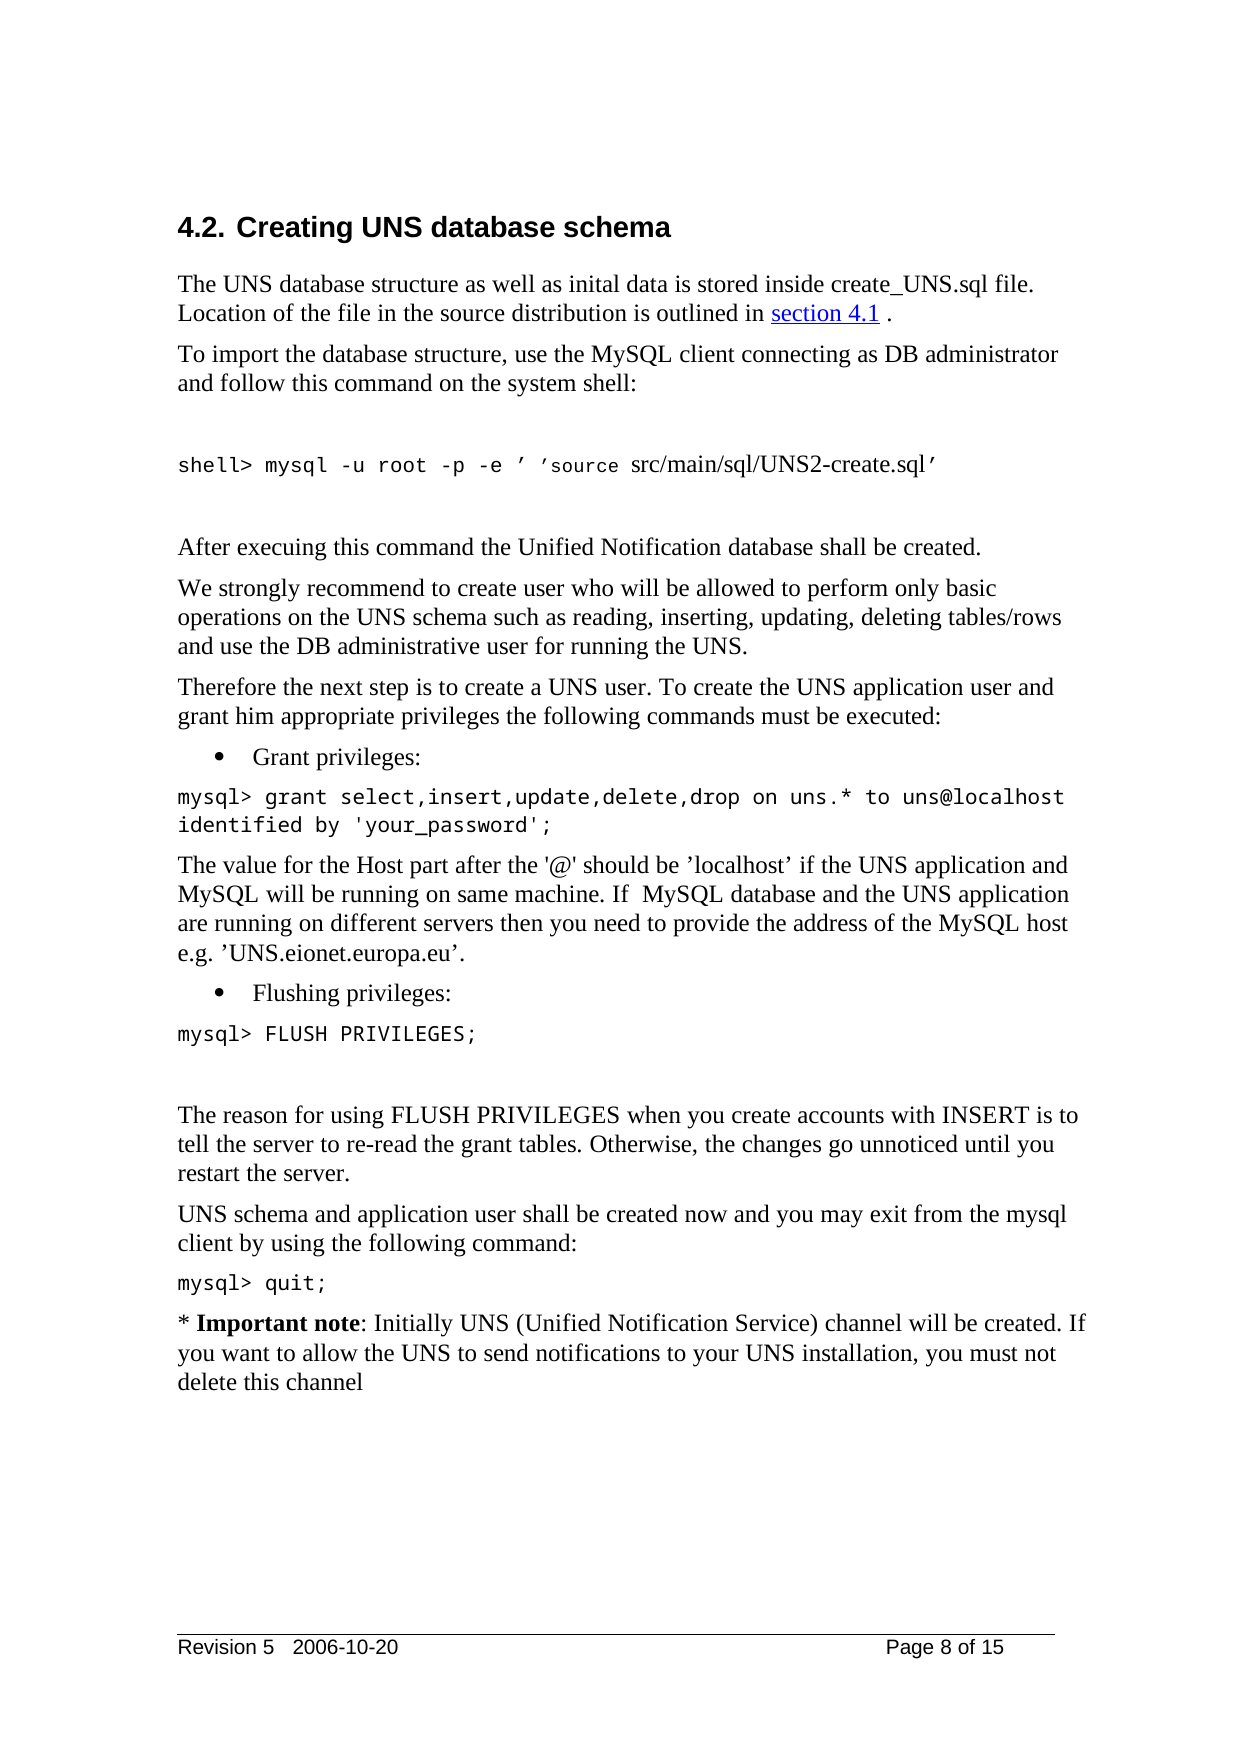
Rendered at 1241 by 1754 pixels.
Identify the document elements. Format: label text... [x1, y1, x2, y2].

text mysql> FLUSH PRIVILEGES; [177, 1019, 1092, 1047]
text The UNS database structure as well as inital data is stored inside create_UNS.sql file. Location of the file in the source distribution is outlined in section 4.1 . [177, 269, 1092, 327]
subtitle Creating UNS database schema [177, 210, 1092, 244]
text mysql> quit; [177, 1268, 1092, 1297]
text The value for the Host part after the '@' should be ’localhost’ if the UNS application and MySQL will be running on same machine. If MySQL database and the UNS application are running on different servers then you need to provide the address of the MySQL host e.g. ’UNS.eionet.europa.eu’. [177, 850, 1092, 966]
text shell> mysql -u root -p -e ’ ’source src/main/sql/UNS2-create.sql’ [177, 449, 1092, 479]
list Flushing privileges: [215, 978, 1092, 1007]
text mysql> grant select,insert,update,delete,drop on uns.* to uns@localhost identified by 'your_password'; [177, 782, 1092, 838]
text UNS schema and application user shall be created now and you may exit from the mysql client by using the following command: [177, 1199, 1092, 1257]
text The reason for using FLUSH PRIVILEGES when you create accounts with INSERT is to tell the server to re-read the grant tables. Otherwise, the changes go unnoticed until you restart the server. [177, 1100, 1092, 1187]
text After execuing this command the Unified Notification database shall be created. [177, 532, 1092, 561]
text To import the database structure, use the MySQL client connecting as DB administrator and follow this command on the system shell: [177, 338, 1092, 397]
text We strongly recommend to create user who will be allowed to perform only basic operations on the UNS schema such as reading, inserting, updating, deleting tables/rows and use the DB administrative user for running the UNS. [177, 573, 1092, 660]
text Therefore the next step is to create a UNS user. To create the UNS application user and grant him appropriate privileges the following commands must be executed: [177, 672, 1092, 730]
list Grant privileges: [215, 742, 1092, 771]
text * Important note: Initially UNS (Unified Notification Service) channel will be created. If you want to allow the UNS to send notifications to your UNS installation, you must not delete this channel [177, 1308, 1092, 1396]
